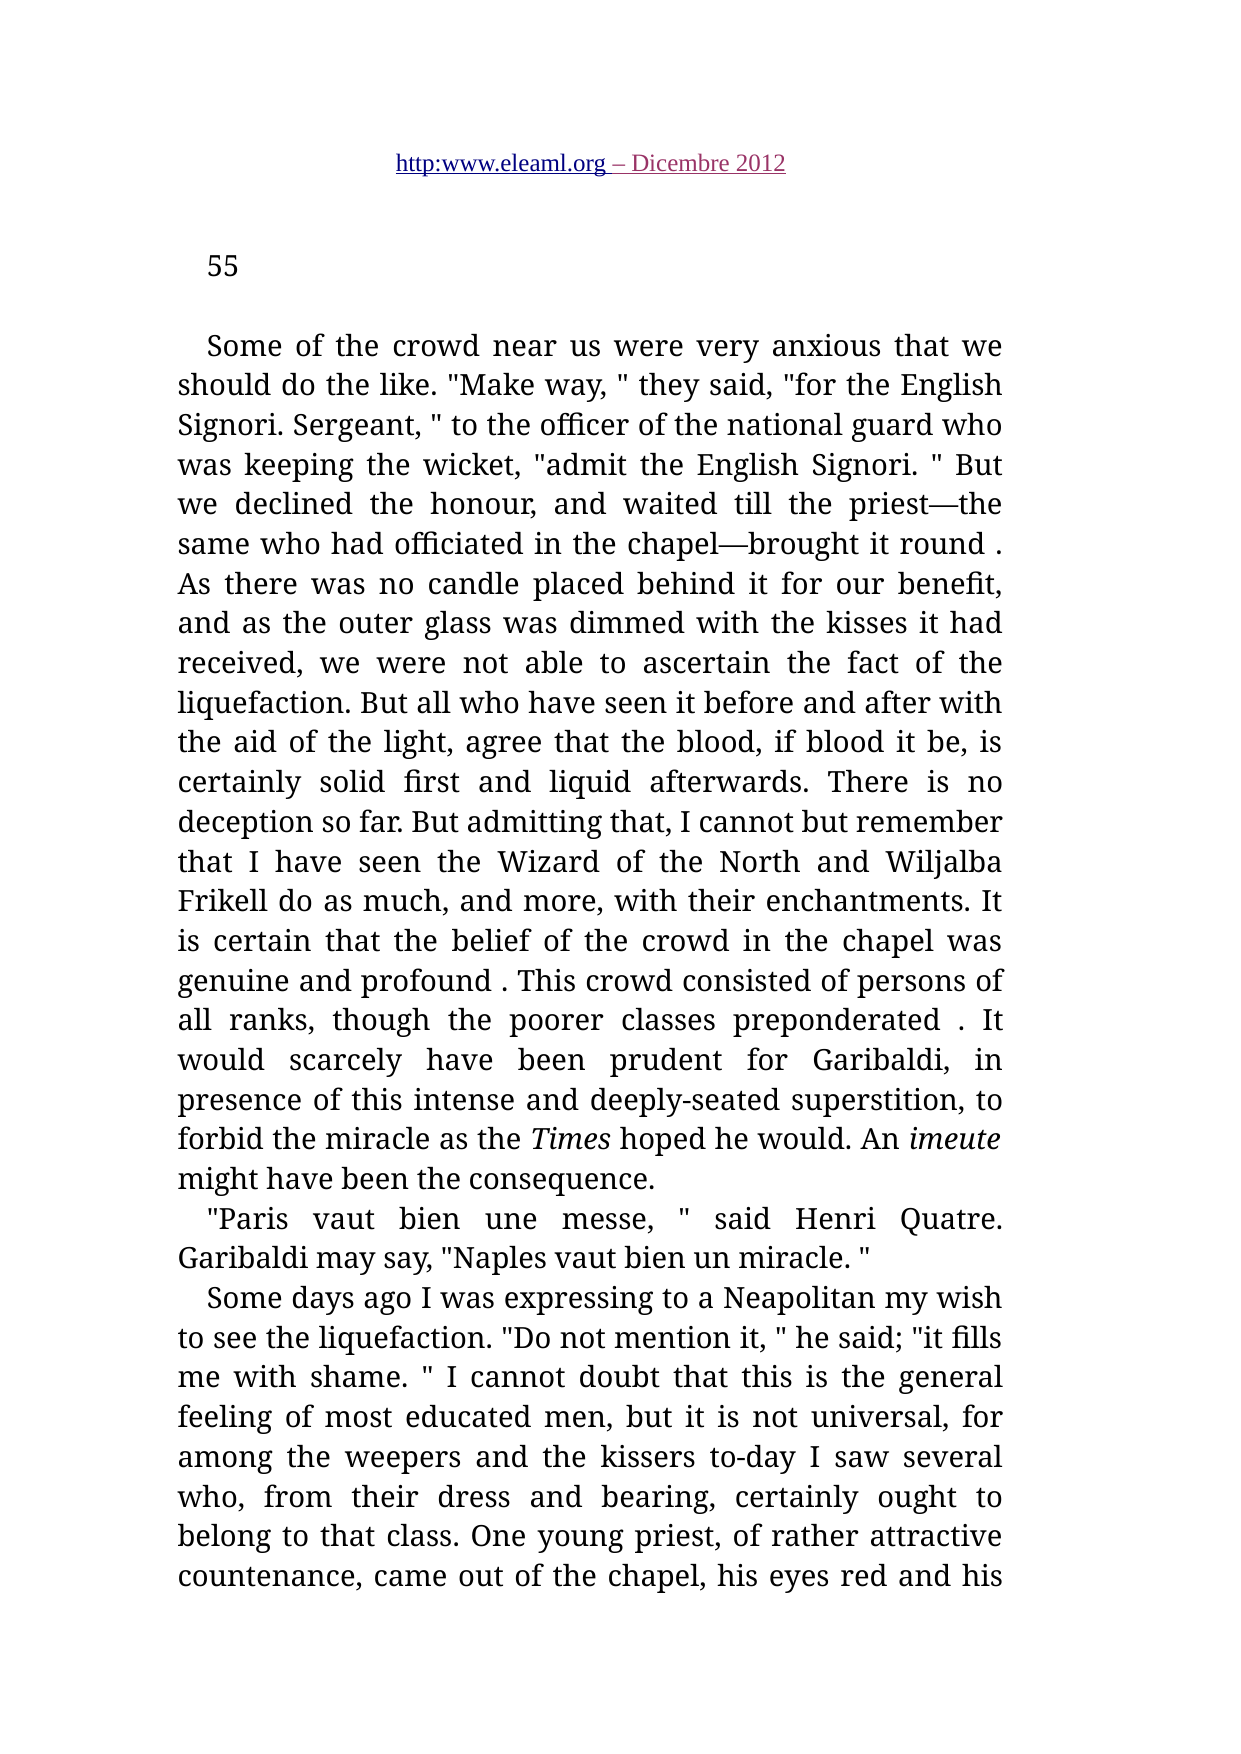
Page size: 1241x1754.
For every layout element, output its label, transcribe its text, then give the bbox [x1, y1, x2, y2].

text Some of the crowd near us were very anxious that we should do the like. "Make way, " they said, "for the English Signori. Sergeant, " to the officer of the national guard who was keeping the wicket, "admit the English Signori. " But we declined the honour, and waited till the priest—the same who had officiated in the chapel—brought it round . As there was no candle placed behind it for our benefit, and as the outer glass was dimmed with the kisses it had received, we were not able to ascertain the fact of the liquefaction. But all who have seen it before and after with the aid of the light, agree that the blood, if blood it be, is certainly solid first and liquid afterwards. There is no deception so far. But admitting that, I cannot but remember that I have seen the Wizard of the North and Wiljalba Frikell do as much, and more, with their enchantments. It is certain that the belief of the crowd in the chapel was genuine and profound . This crowd consisted of persons of all ranks, though the poorer classes preponderated . It would scarcely have been prudent for Garibaldi, in presence of this intense and deeply-seated superstition, to forbid the miracle as the Times hoped he would. An imeute might have been the consequence. [177, 325, 1004, 1198]
text 55 [177, 246, 1004, 285]
text "Paris vaut bien une messe, " said Henri Quatre. Garibaldi may say, "Naples vaut bien un miracle. " [177, 1198, 1004, 1277]
text Some days ago I was expressing to a Neapolitan my wish to see the liquefaction. "Do not mention it, " he said; "it fills me with shame. " I cannot doubt that this is the general feeling of most educated men, but it is not universal, for among the weepers and the kissers to-day I saw several who, from their dress and bearing, certainly ought to belong to that class. One young priest, of rather attractive countenance, came out of the chapel, his eyes red and his [177, 1277, 1004, 1595]
